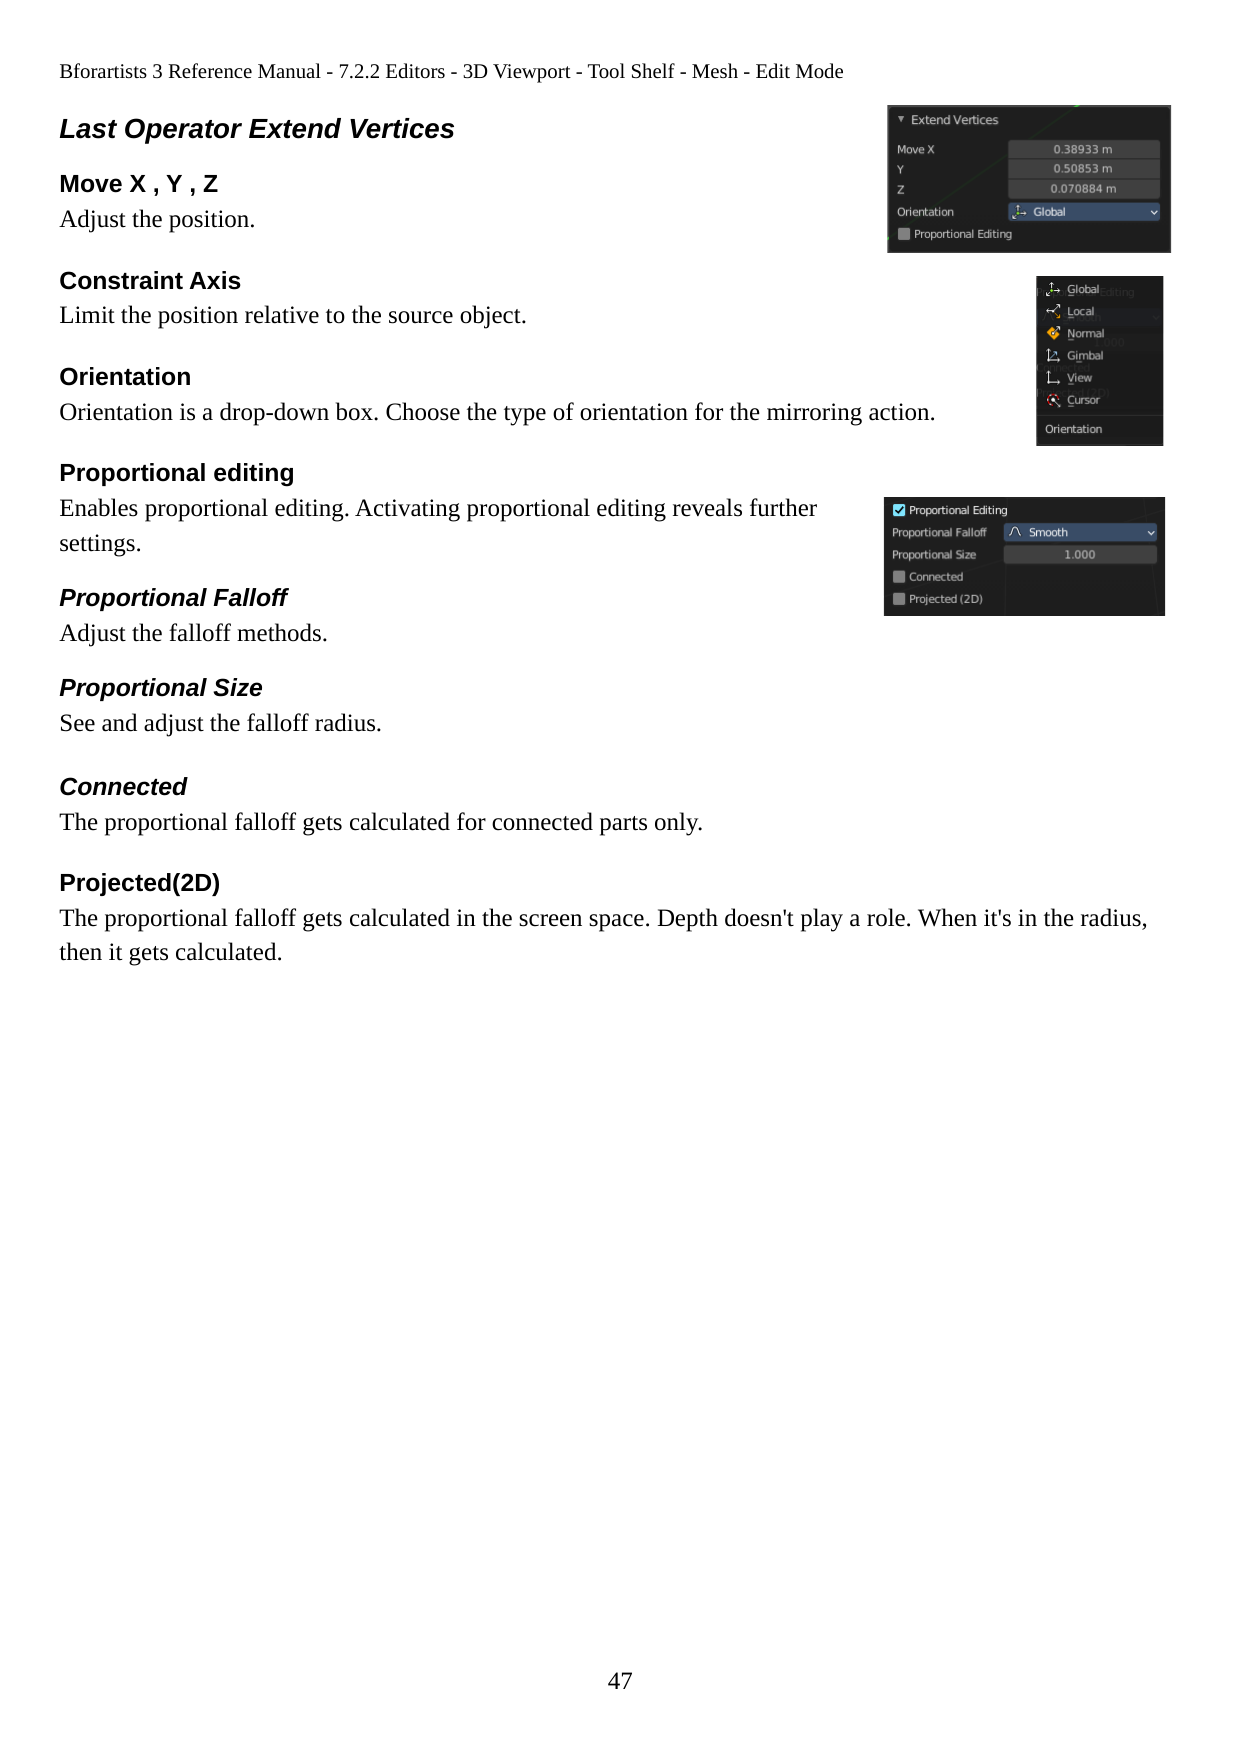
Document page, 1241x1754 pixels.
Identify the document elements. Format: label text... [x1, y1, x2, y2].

text Adjust the position. [59, 204, 887, 233]
picture [1036, 276, 1164, 446]
subtitle Projected(2D) [59, 868, 1181, 897]
subtitle [1164, 362, 1181, 391]
text Limit the position relative to the source object. [59, 301, 1036, 329]
text Orientation is a drop-down box. Choose the type of orientation for the mirroring action. [59, 397, 1036, 426]
subtitle Orientation [59, 362, 1036, 391]
text See and adjust the falloff radius. [59, 708, 1181, 737]
subtitle [1166, 583, 1181, 612]
text Adjust the falloff methods. [59, 618, 1181, 647]
picture [887, 105, 1172, 253]
subtitle Connected [59, 772, 1181, 800]
subtitle Proportional Size [59, 673, 1181, 702]
subtitle Move X , Y , Z [59, 169, 887, 198]
text The proportional falloff gets calculated for connected parts only. [59, 807, 1181, 835]
subtitle Proportional Falloff [59, 583, 883, 612]
text The proportional falloff gets calculated in the screen space. Depth doesn't play a role. When it's in the radius, then it gets calculated. [59, 903, 1181, 966]
picture [883, 497, 1166, 616]
subtitle Proportional editing [59, 458, 1181, 487]
text Enables proportional editing. Activating proportional editing reveals further settings. [59, 493, 1181, 557]
subtitle Last Operator Extend Vertices [59, 113, 887, 144]
subtitle Constraint Axis [59, 266, 1181, 294]
